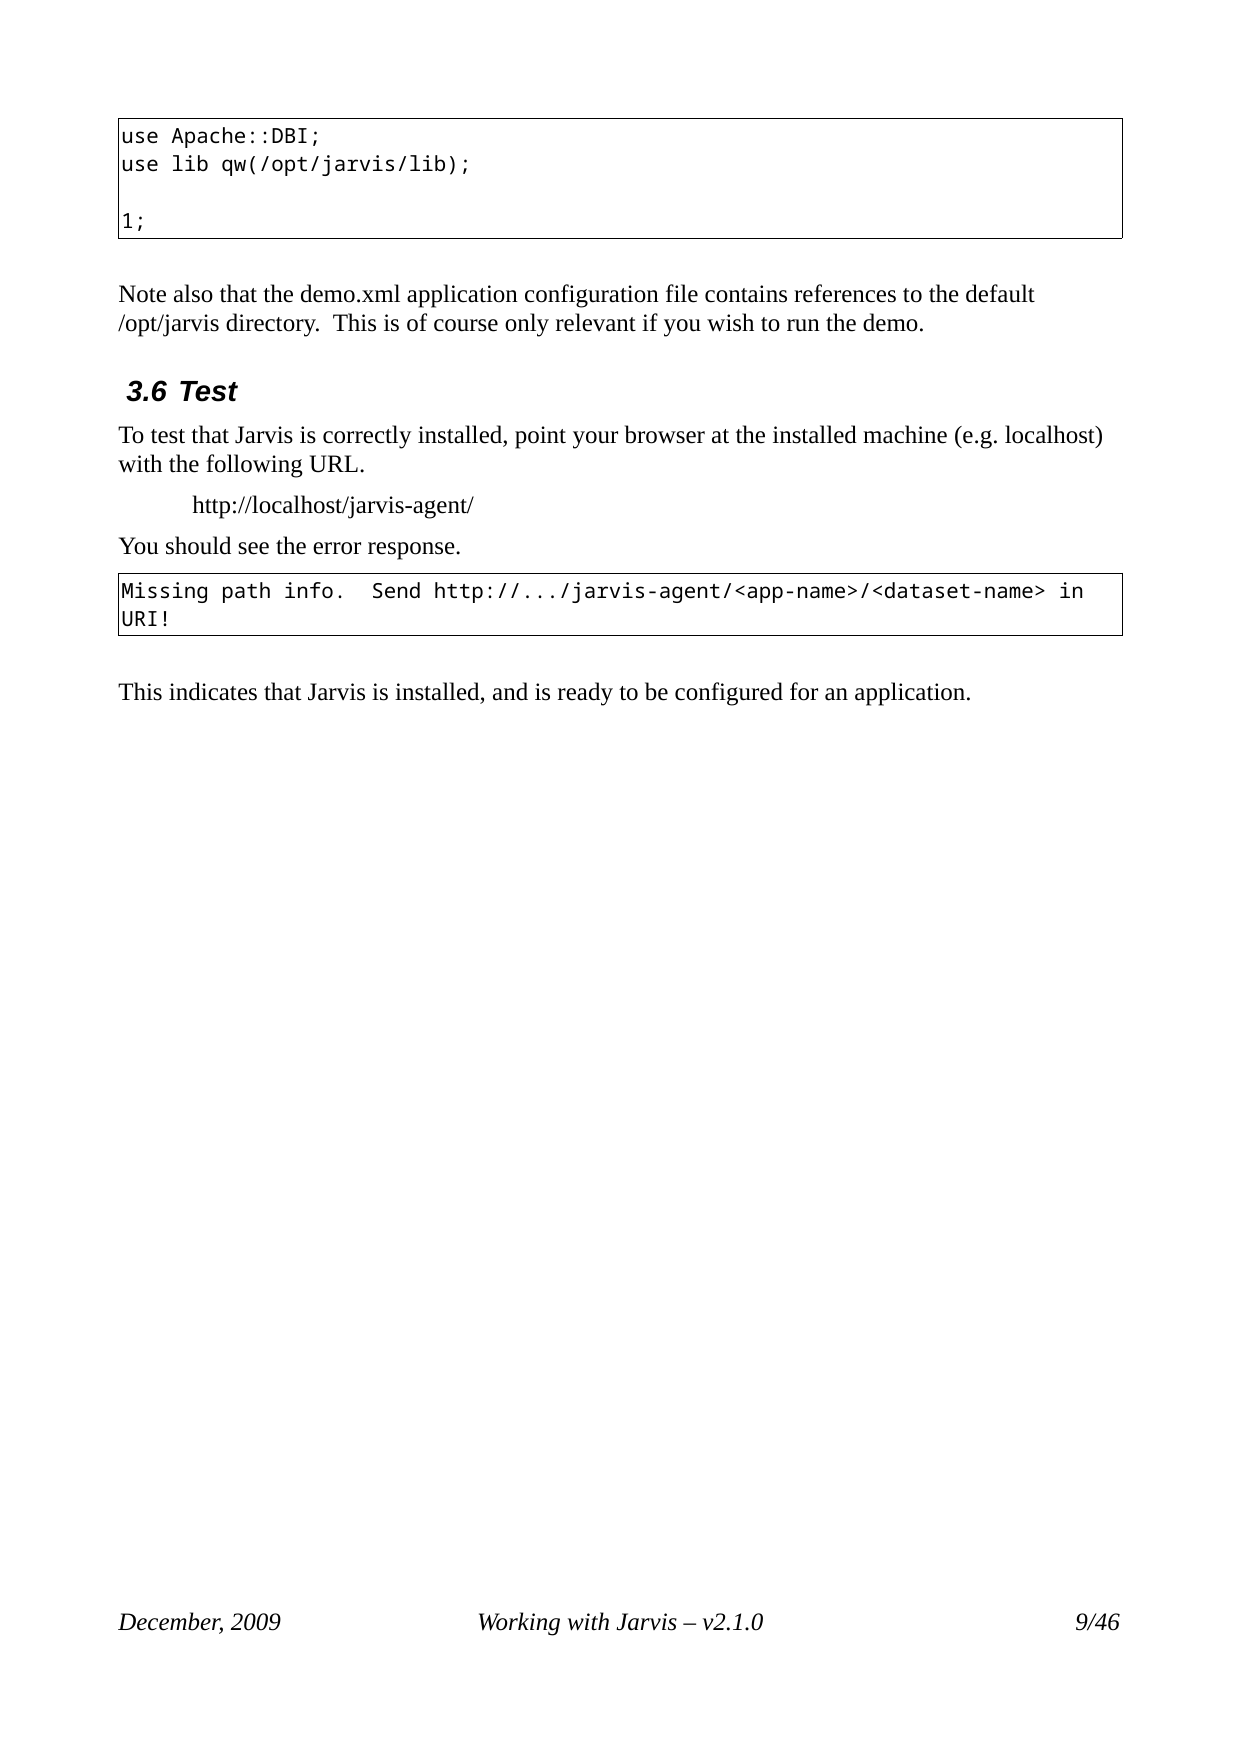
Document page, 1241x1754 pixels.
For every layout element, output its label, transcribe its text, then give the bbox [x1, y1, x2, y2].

text use lib qw(/opt/jarvis/lib); [119, 147, 1122, 178]
text Note also that the demo.xml application configuration file contains references to the default /opt/jarvis directory. This is of course only relevant if you wish to run the demo. [118, 279, 1122, 337]
subtitle Test [118, 374, 1122, 408]
text http://localhost/jarvis-agent/ [118, 490, 1122, 519]
text use Apache::DBI; [119, 119, 1122, 147]
text 1; [119, 203, 1122, 238]
text This indicates that Jarvis is installed, and is ready to be configured for an application. [118, 677, 1122, 706]
text Missing path info. Send http://.../jarvis-agent/<app-name>/<dataset-name> in URI! [119, 574, 1122, 635]
text You should see the error response. [118, 531, 1122, 560]
text To test that Jarvis is correctly installed, point your browser at the installed machine (e.g. localhost) with the following URL. [118, 420, 1122, 478]
